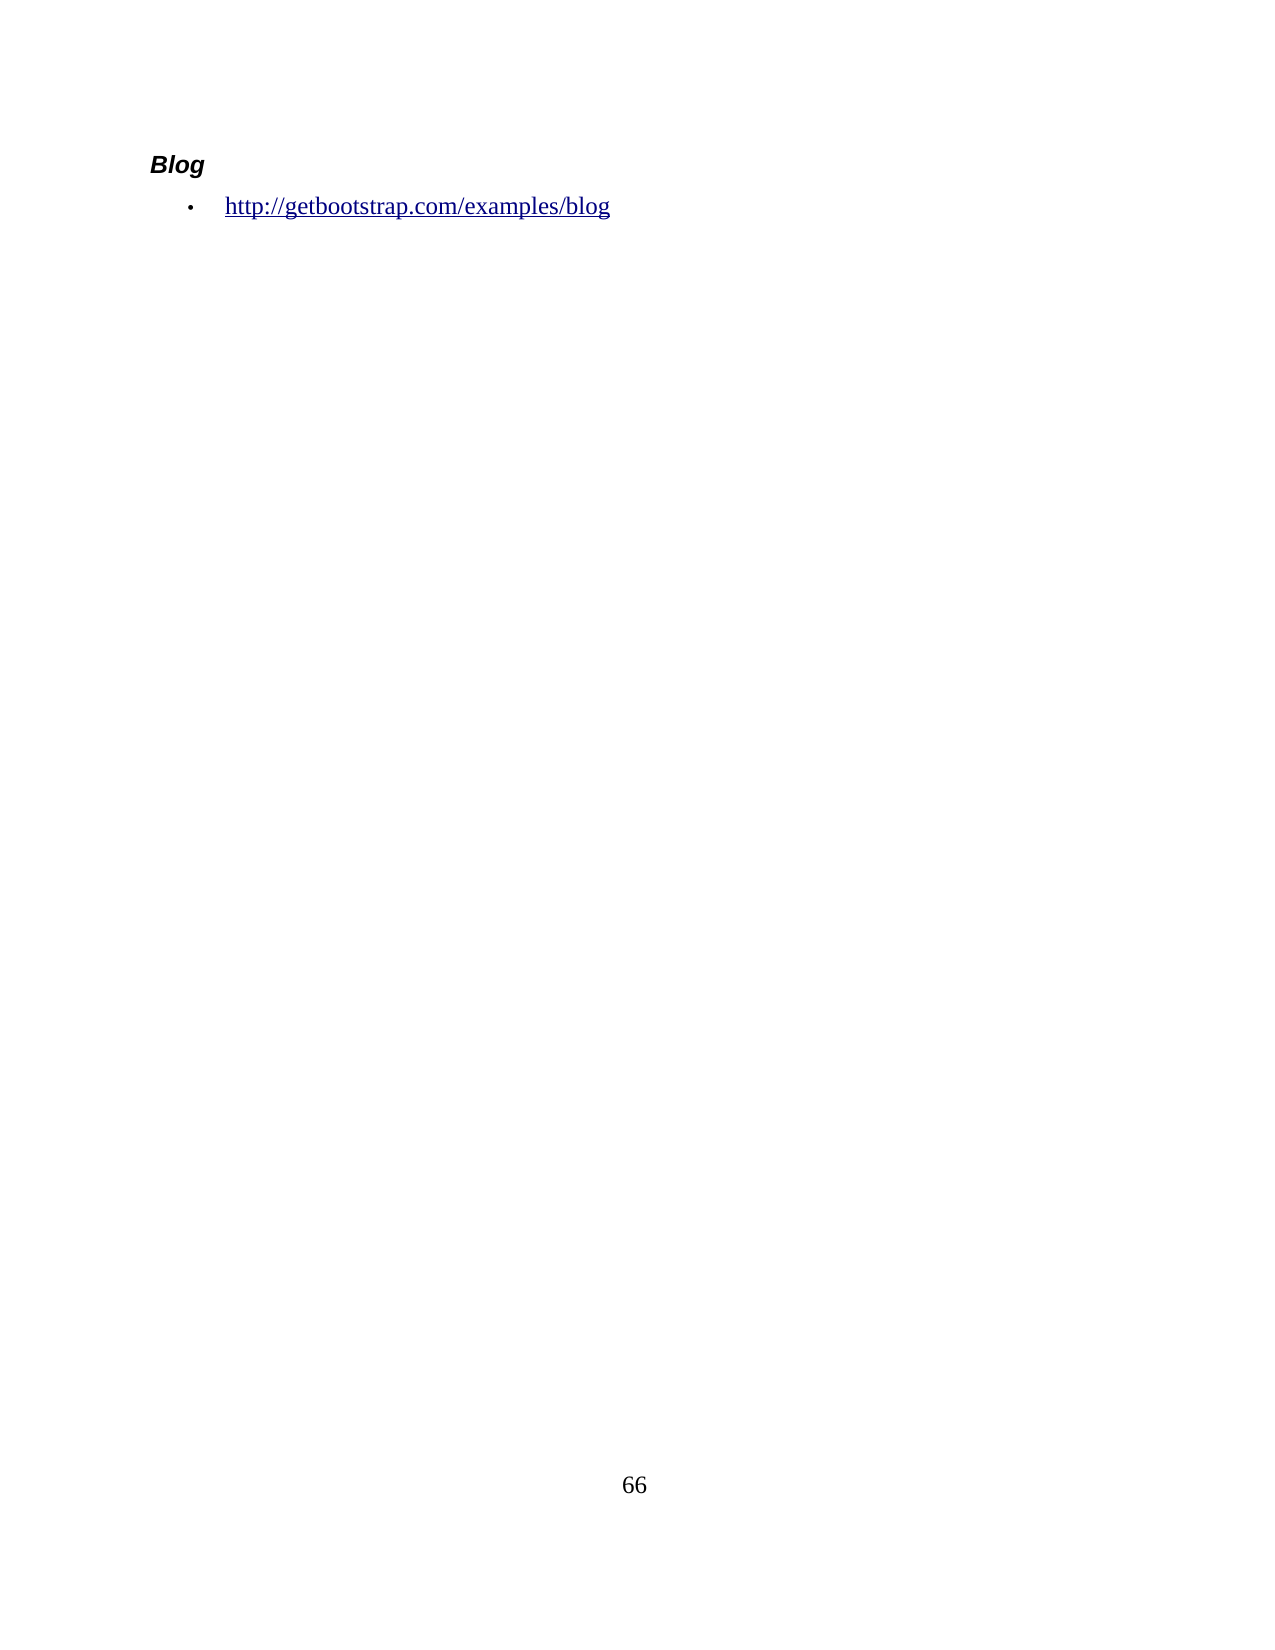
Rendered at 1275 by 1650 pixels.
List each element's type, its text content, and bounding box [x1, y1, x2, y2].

subtitle Blog [150, 150, 1125, 178]
list http://getbootstrap.com/examples/blog [187, 191, 1125, 220]
